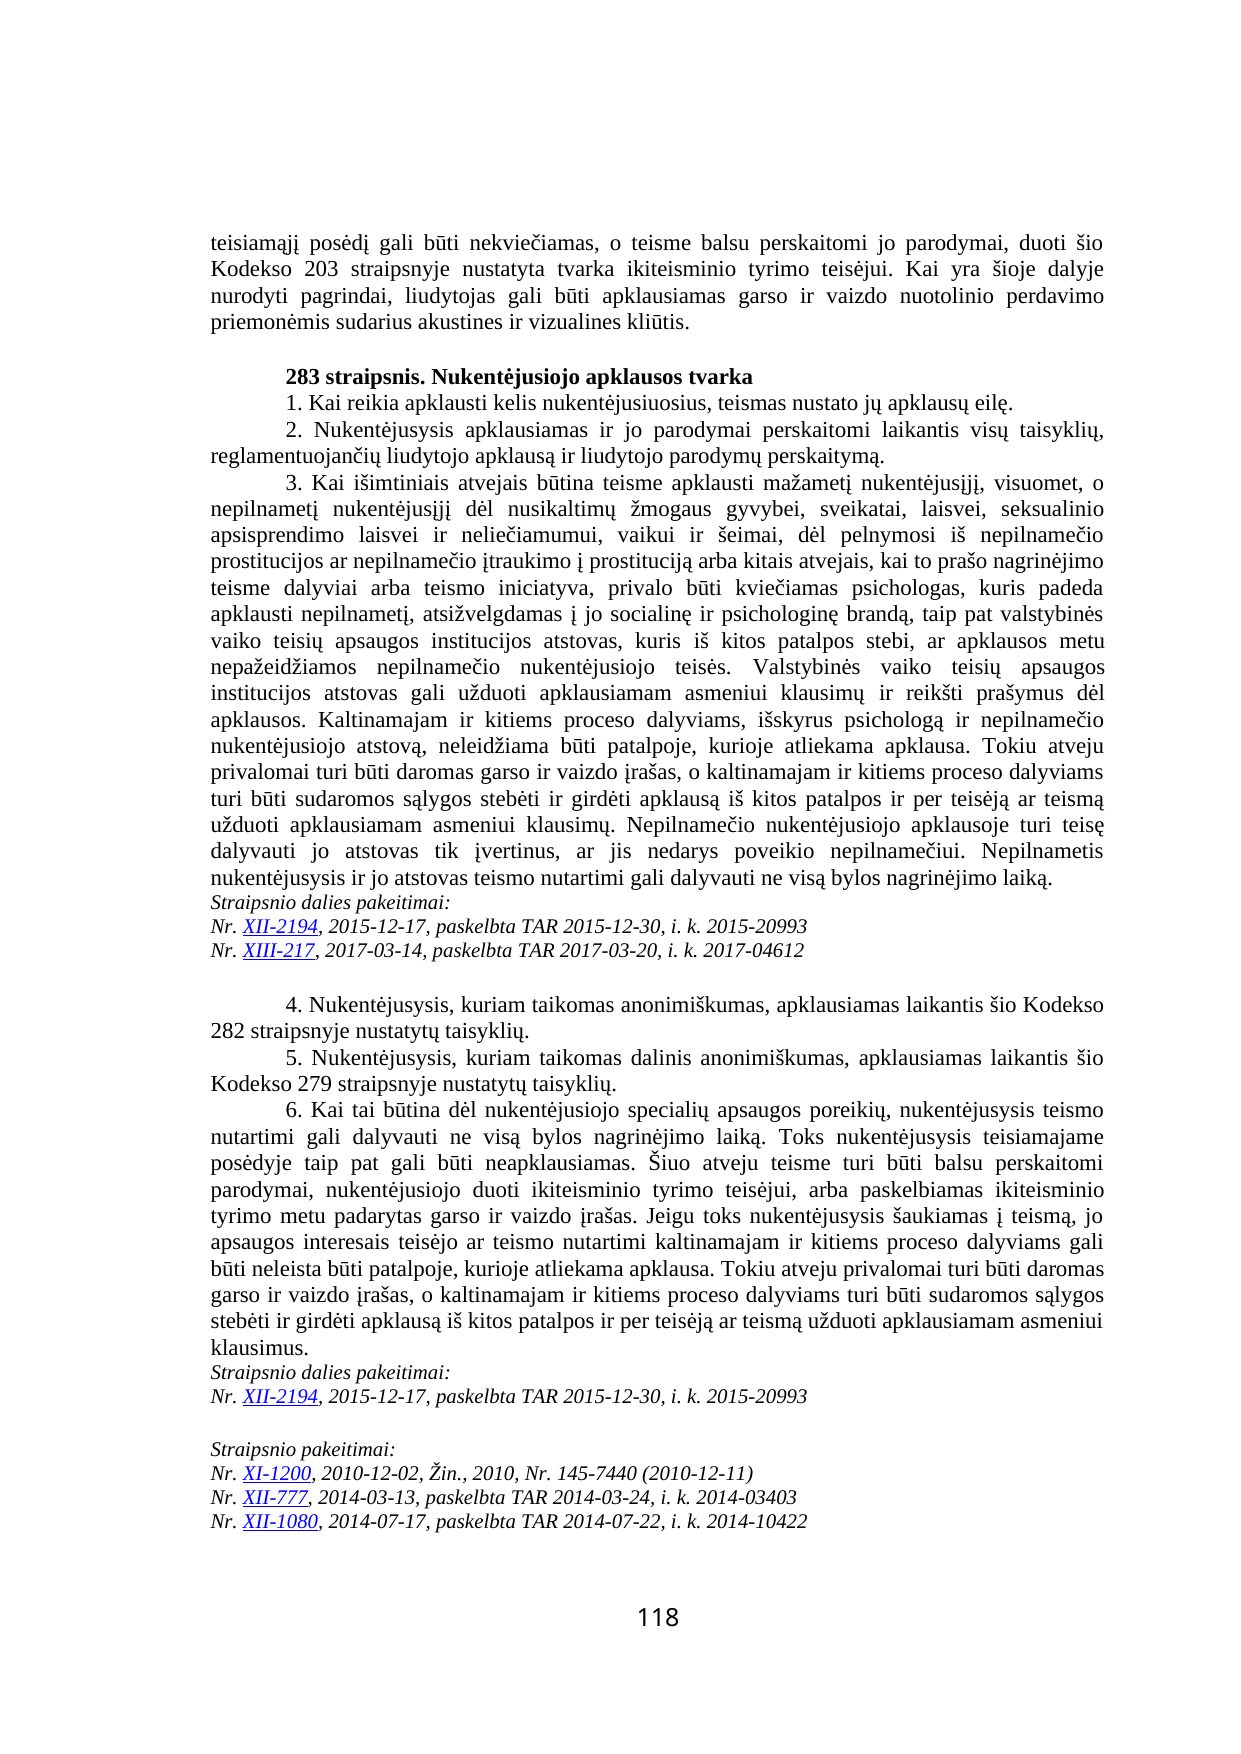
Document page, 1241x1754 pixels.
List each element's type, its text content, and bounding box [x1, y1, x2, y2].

text Nr. XII-1080, 2014-07-17, paskelbta TAR 2014-07-22, i. k. 2014-10422 [210, 1509, 1105, 1533]
text Straipsnio pakeitimai: [210, 1437, 1105, 1461]
text teisiamąjį posėdį gali būti nekviečiamas, o teisme balsu perskaitomi jo parodymai, duoti šio Kodekso 203 straipsnyje nustatyta tvarka ikiteisminio tyrimo teisėjui. Kai yra šioje dalyje nurodyti pagrindai, liudytojas gali būti apklausiamas garso ir vaizdo nuotolinio perdavimo priemonėmis sudarius akustines ir vizualines kliūtis. [210, 229, 1105, 334]
text 283 straipsnis. Nukentėjusiojo apklausos tvarka [210, 363, 1105, 389]
text 3. Kai išimtiniais atvejais būtina teisme apklausti mažametį nukentėjusįjį, visuomet, o nepilnametį nukentėjusįjį dėl nusikaltimų žmogaus gyvybei, sveikatai, laisvei, seksualinio apsisprendimo laisvei ir neliečiamumui, vaikui ir šeimai, dėl pelnymosi iš nepilnamečio prostitucijos ar nepilnamečio įtraukimo į prostituciją arba kitais atvejais, kai to prašo nagrinėjimo teisme dalyviai arba teismo iniciatyva, privalo būti kviečiamas psichologas, kuris padeda apklausti nepilnametį, atsižvelgdamas į jo socialinę ir psichologinę brandą, taip pat valstybinės vaiko teisių apsaugos institucijos atstovas, kuris iš kitos patalpos stebi, ar apklausos metu nepažeidžiamos nepilnamečio nukentėjusiojo teisės. Valstybinės vaiko teisių apsaugos institucijos atstovas gali užduoti apklausiamam asmeniui klausimų ir reikšti prašymus dėl apklausos. Kaltinamajam ir kitiems proceso dalyviams, išskyrus psichologą ir nepilnamečio nukentėjusiojo atstovą, neleidžiama būti patalpoje, kurioje atliekama apklausa. Tokiu atveju privalomai turi būti daromas garso ir vaizdo įrašas, o kaltinamajam ir kitiems proceso dalyviams turi būti sudaromos sąlygos stebėti ir girdėti apklausą iš kitos patalpos ir per teisėją ar teismą užduoti apklausiamam asmeniui klausimų. Nepilnamečio nukentėjusiojo apklausoje turi teisę dalyvauti jo atstovas tik įvertinus, ar jis nedarys poveikio nepilnamečiui. Nepilnametis nukentėjusysis ir jo atstovas teismo nutartimi gali dalyvauti ne visą bylos nagrinėjimo laiką. [210, 468, 1105, 890]
text Nr. XIII-217, 2017-03-14, paskelbta TAR 2017-03-20, i. k. 2017-04612 [210, 938, 1105, 962]
text 4. Nukentėjusysis, kuriam taikomas anonimiškumas, apklausiamas laikantis šio Kodekso 282 straipsnyje nustatytų taisyklių. [210, 991, 1105, 1044]
text Nr. XII-777, 2014-03-13, paskelbta TAR 2014-03-24, i. k. 2014-03403 [210, 1485, 1105, 1509]
text Nr. XI-1200, 2010-12-02, Žin., 2010, Nr. 145-7440 (2010-12-11) [210, 1461, 1105, 1485]
text Nr. XII-2194, 2015-12-17, paskelbta TAR 2015-12-30, i. k. 2015-20993 [210, 914, 1105, 938]
text 2. Nukentėjusysis apklausiamas ir jo parodymai perskaitomi laikantis visų taisyklių, reglamentuojančių liudytojo apklausą ir liudytojo parodymų perskaitymą. [210, 416, 1105, 468]
text 5. Nukentėjusysis, kuriam taikomas dalinis anonimiškumas, apklausiamas laikantis šio Kodekso 279 straipsnyje nustatytų taisyklių. [210, 1044, 1105, 1097]
text Nr. XII-2194, 2015-12-17, paskelbta TAR 2015-12-30, i. k. 2015-20993 [210, 1384, 1105, 1408]
text 1. Kai reikia apklausti kelis nukentėjusiuosius, teismas nustato jų apklausų eilę. [210, 389, 1105, 416]
text 6. Kai tai būtina dėl nukentėjusiojo specialių apsaugos poreikių, nukentėjusysis teismo nutartimi gali dalyvauti ne visą bylos nagrinėjimo laiką. Toks nukentėjusysis teisiamajame posėdyje taip pat gali būti neapklausiamas. Šiuo atveju teisme turi būti balsu perskaitomi parodymai, nukentėjusiojo duoti ikiteisminio tyrimo teisėjui, arba paskelbiamas ikiteisminio tyrimo metu padarytas garso ir vaizdo įrašas. Jeigu toks nukentėjusysis šaukiamas į teismą, jo apsaugos interesais teisėjo ar teismo nutartimi kaltinamajam ir kitiems proceso dalyviams gali būti neleista būti patalpoje, kurioje atliekama apklausa. Tokiu atveju privalomai turi būti daromas garso ir vaizdo įrašas, o kaltinamajam ir kitiems proceso dalyviams turi būti sudaromos sąlygos stebėti ir girdėti apklausą iš kitos patalpos ir per teisėją ar teismą užduoti apklausiamam asmeniui klausimus. [210, 1097, 1105, 1360]
text Straipsnio dalies pakeitimai: [210, 1360, 1105, 1384]
text Straipsnio dalies pakeitimai: [210, 890, 1105, 914]
